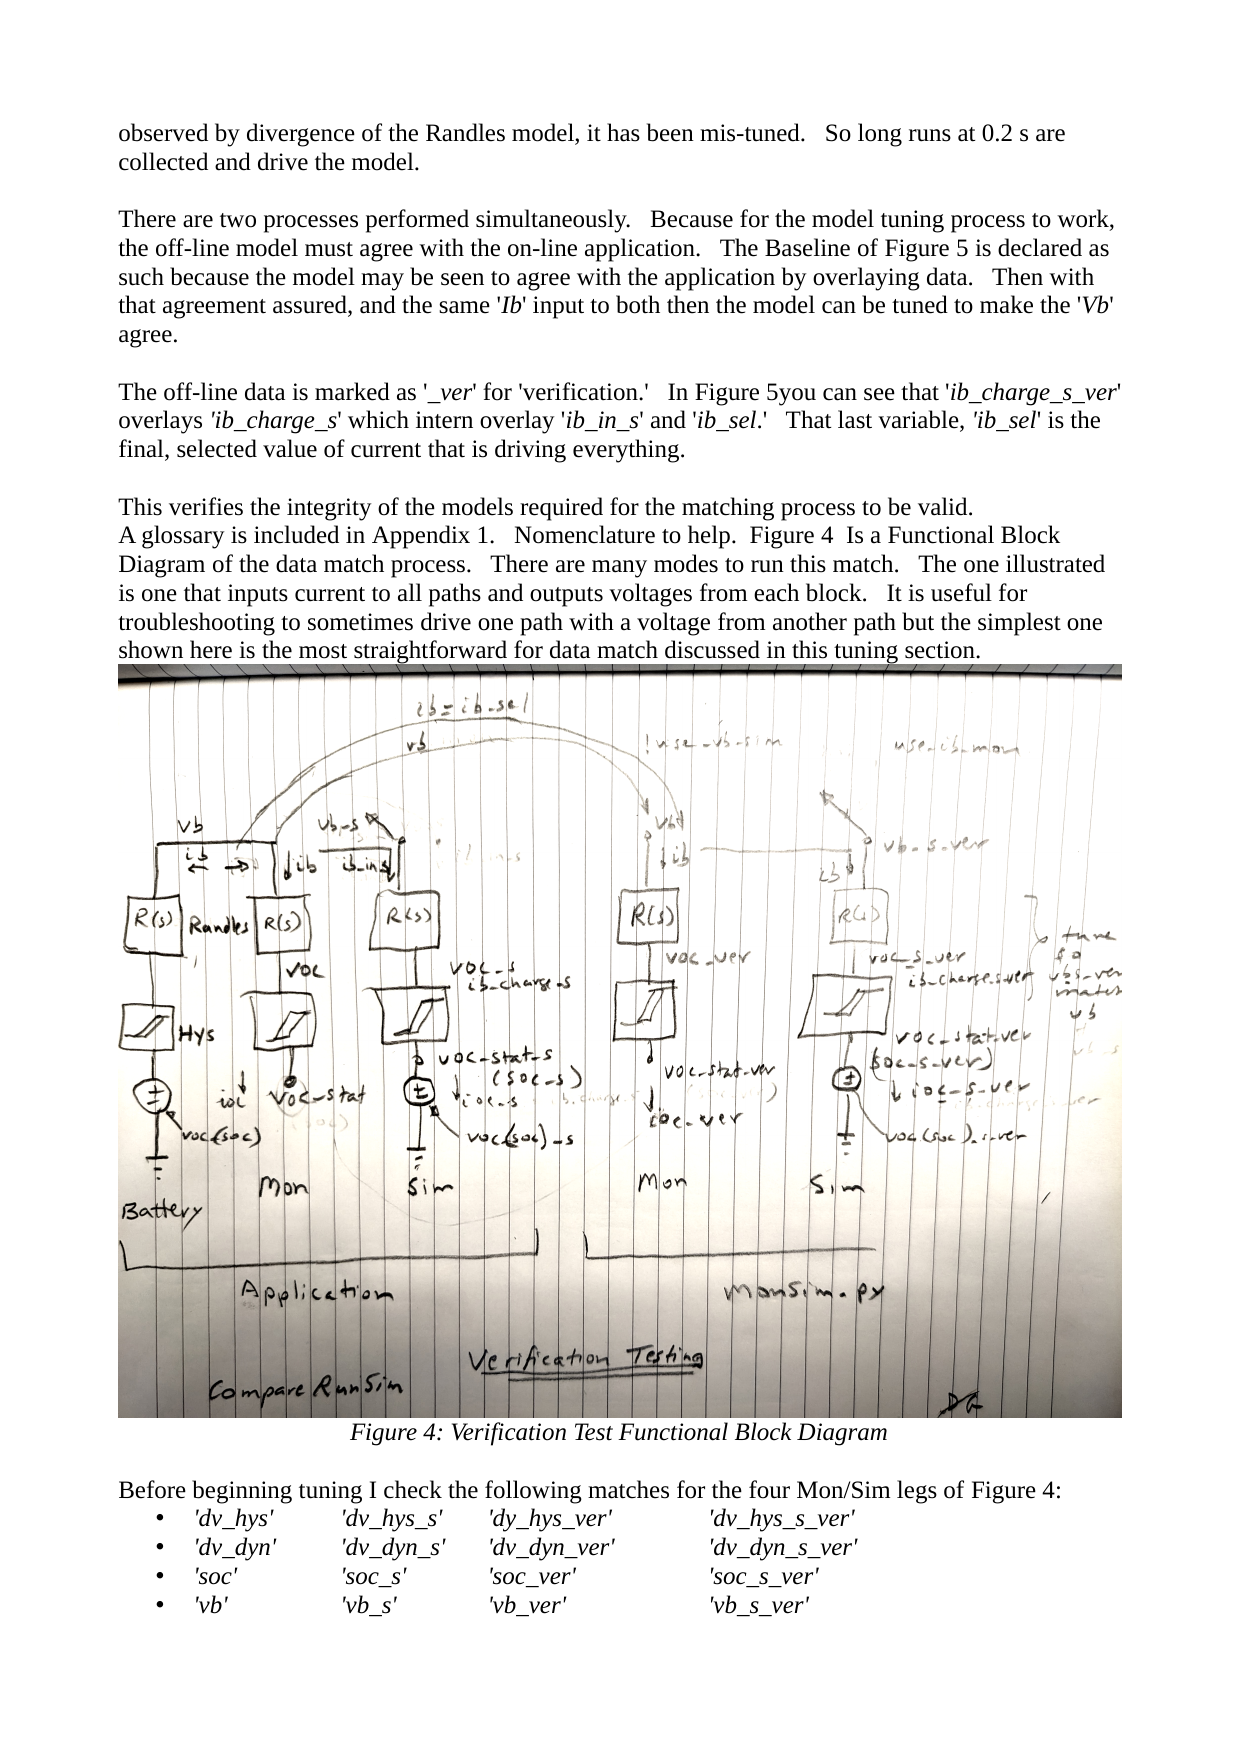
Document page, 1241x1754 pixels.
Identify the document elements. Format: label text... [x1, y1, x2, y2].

list 'vb' 'vb_s' 'vb_ver' 'vb_s_ver' [156, 1590, 1122, 1618]
list 'dv_dyn' 'dv_dyn_s' 'dv_dyn_ver' 'dv_dyn_s_ver' [156, 1532, 1122, 1561]
text This verifies the integrity of the models required for the matching process to be valid. [118, 492, 1122, 521]
list 'soc' 'soc_s' 'soc_ver' 'soc_s_ver' [156, 1561, 1122, 1590]
text The off-line data is marked as '_ver' for 'verification.' In Figure 5you can see that 'ib_charge_s_ver' overlays 'ib_charge_s' which intern overlay 'ib_in_s' and 'ib_sel.' That last variable, 'ib_sel' is the final, selected value of current that is driving everything. [118, 377, 1122, 463]
list 'dv_hys' 'dv_hys_s' 'dy_hys_ver' 'dv_hys_s_ver' [156, 1503, 1122, 1532]
text Figure 4: Verification Test Functional Block Diagram [118, 1418, 1122, 1446]
picture [118, 664, 1122, 1418]
text A glossary is included in Appendix 1. Nomenclature to help. Figure 4 Is a Functional Block Diagram of the data match process. There are many modes to run this match. The one illustrated is one that inputs current to all paths and outputs voltages from each block. It is useful for troubleshooting to sometimes drive one path with a voltage from another path but the simplest one shown here is the most straightforward for data match discussed in this tuning section. [118, 521, 1122, 664]
text observed by divergence of the Randles model, it has been mis-tuned. So long runs at 0.2 s are collected and drive the model. [118, 118, 1122, 176]
text There are two processes performed simultaneously. Because for the model tuning process to work, the off-line model must agree with the on-line application. The Baseline of Figure 5 is declared as such because the model may be seen to agree with the application by overlaying data. Then with that agreement assured, and the same 'Ib' input to both then the model can be tuned to make the 'Vb' agree. [118, 204, 1122, 348]
text Before beginning tuning I check the following matches for the four Mon/Sim legs of Figure 4: [118, 1475, 1122, 1503]
